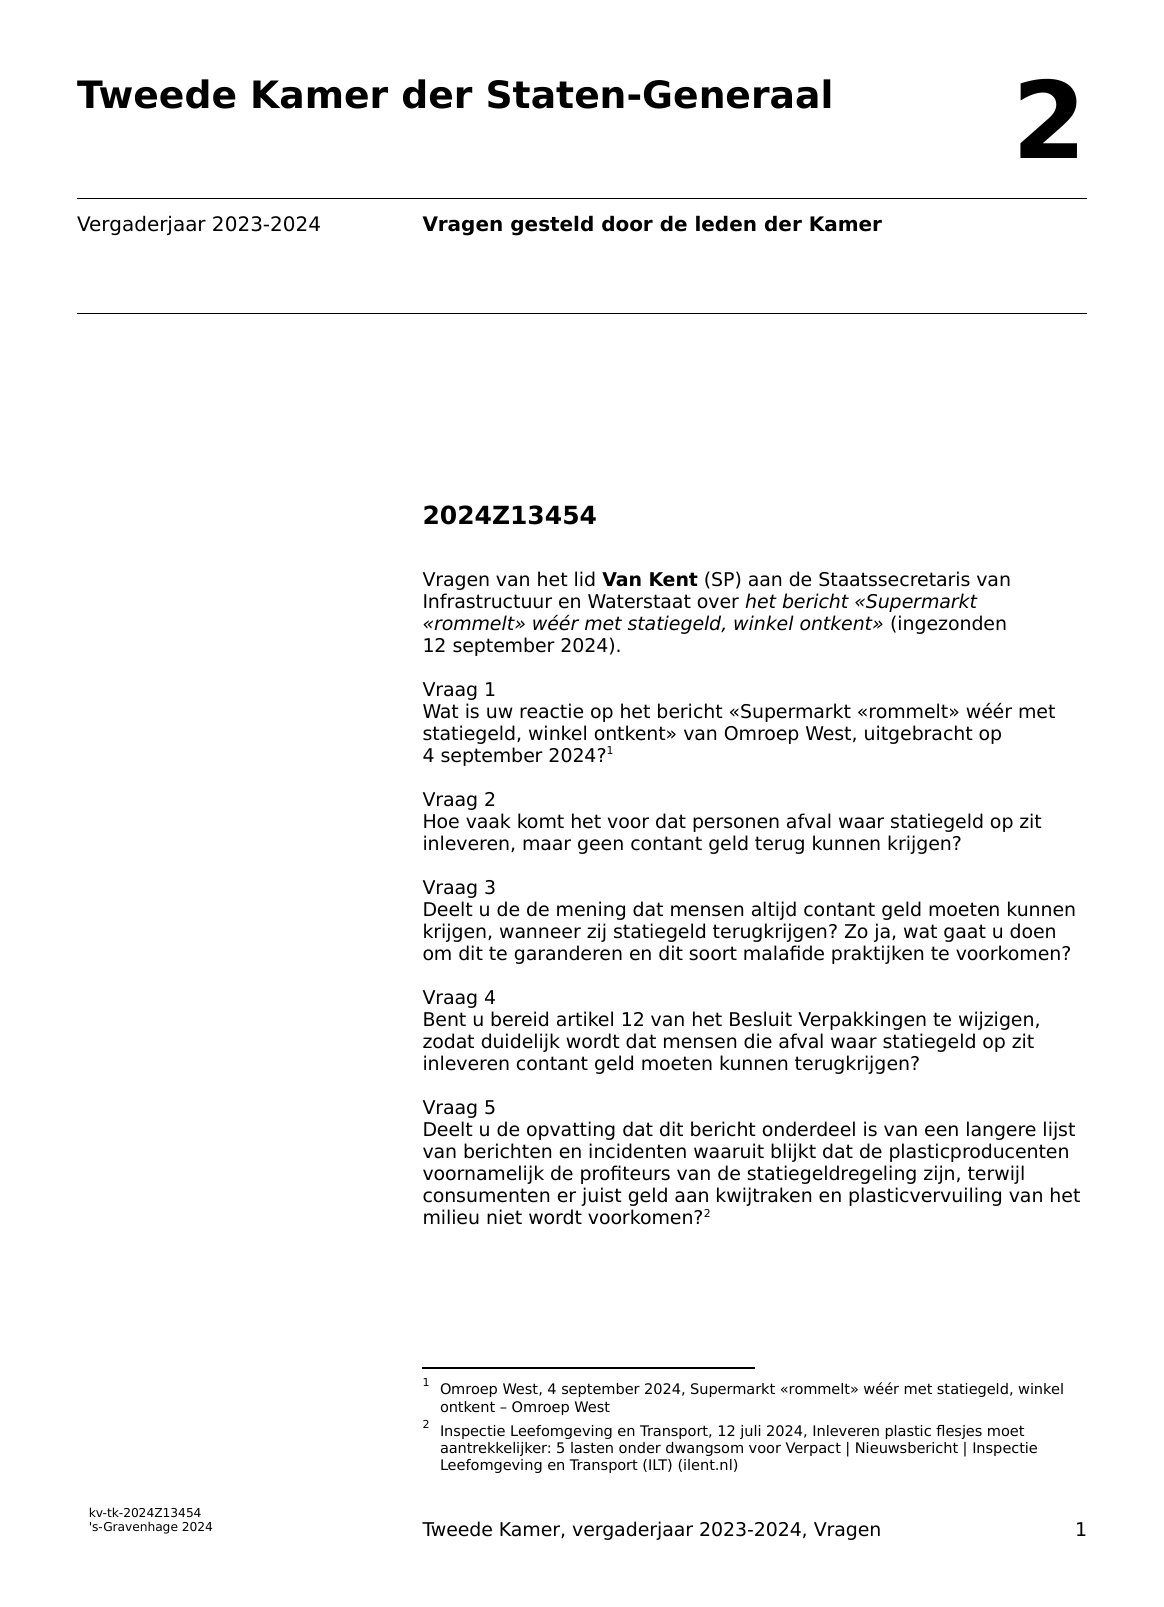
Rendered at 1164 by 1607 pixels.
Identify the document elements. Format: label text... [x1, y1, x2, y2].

text Deelt u de de mening dat mensen altijd contant geld moeten kunnen krijgen, wanneer zij statiegeld terugkrijgen? Zo ja, wat gaat u doen om dit te garanderen en dit soort malafide praktijken te voorkomen? [422, 899, 1087, 965]
text Vragen van het lid Van Kent (SP) aan de Staatssecretaris van Infrastructuur en Waterstaat over het bericht «Supermarkt «rommelt» wéér met statiegeld, winkel ontkent» (ingezonden 12 september 2024). [422, 569, 1087, 657]
text Bent u bereid artikel 12 van het Besluit Verpakkingen te wijzigen, zodat duidelijk wordt dat mensen die afval waar statiegeld op zit inleveren contant geld moeten kunnen terugkrijgen? [422, 1009, 1087, 1075]
text Vraag 2 [422, 789, 1087, 811]
text Inspectie Leefomgeving en Transport, 12 juli 2024, Inleveren plastic flesjes moet aantrekkelijker: 5 lasten onder dwangsom voor Verpact | Nieuwsbericht | Inspectie Leefomgeving en Transport (ILT) (ilent.nl) [422, 1418, 1087, 1474]
text 's-Gravenhage 2024 [88, 1520, 323, 1534]
table_cell Vergaderjaar 2023-2024 [77, 199, 422, 313]
text Hoe vaak komt het voor dat personen afval waar statiegeld op zit inleveren, maar geen contant geld terug kunnen krijgen? [422, 811, 1087, 855]
text Vraag 3 [422, 877, 1087, 899]
text Deelt u de opvatting dat dit bericht onderdeel is van een langere lijst van berichten en incidenten waaruit blijkt dat de plasticproducenten voornamelijk de profiteurs van de statiegeldregeling zijn, terwijl consumenten er juist geld aan kwijtraken en plasticvervuiling van het milieu niet wordt voorkomen? [422, 1119, 1087, 1229]
text 2024Z13454 [422, 501, 1087, 531]
table_header 2 [886, 59, 1087, 198]
table_header Tweede Kamer der Staten-Generaal [77, 59, 886, 198]
text Vraag 5 [422, 1097, 1087, 1119]
text Omroep West, 4 september 2024, Supermarkt «rommelt» wéér met statiegeld, winkel ontkent – Omroep West [422, 1377, 1087, 1416]
table_cell Vragen gesteld door de leden der Kamer [422, 199, 1087, 313]
text Vraag 4 [422, 987, 1087, 1009]
text kv-tk-2024Z13454 [88, 1506, 323, 1520]
text Vraag 1 [422, 679, 1087, 701]
text Wat is uw reactie op het bericht «Supermarkt «rommelt» wéér met statiegeld, winkel ontkent» van Omroep West, uitgebracht op 4 september 2024? [422, 701, 1087, 767]
